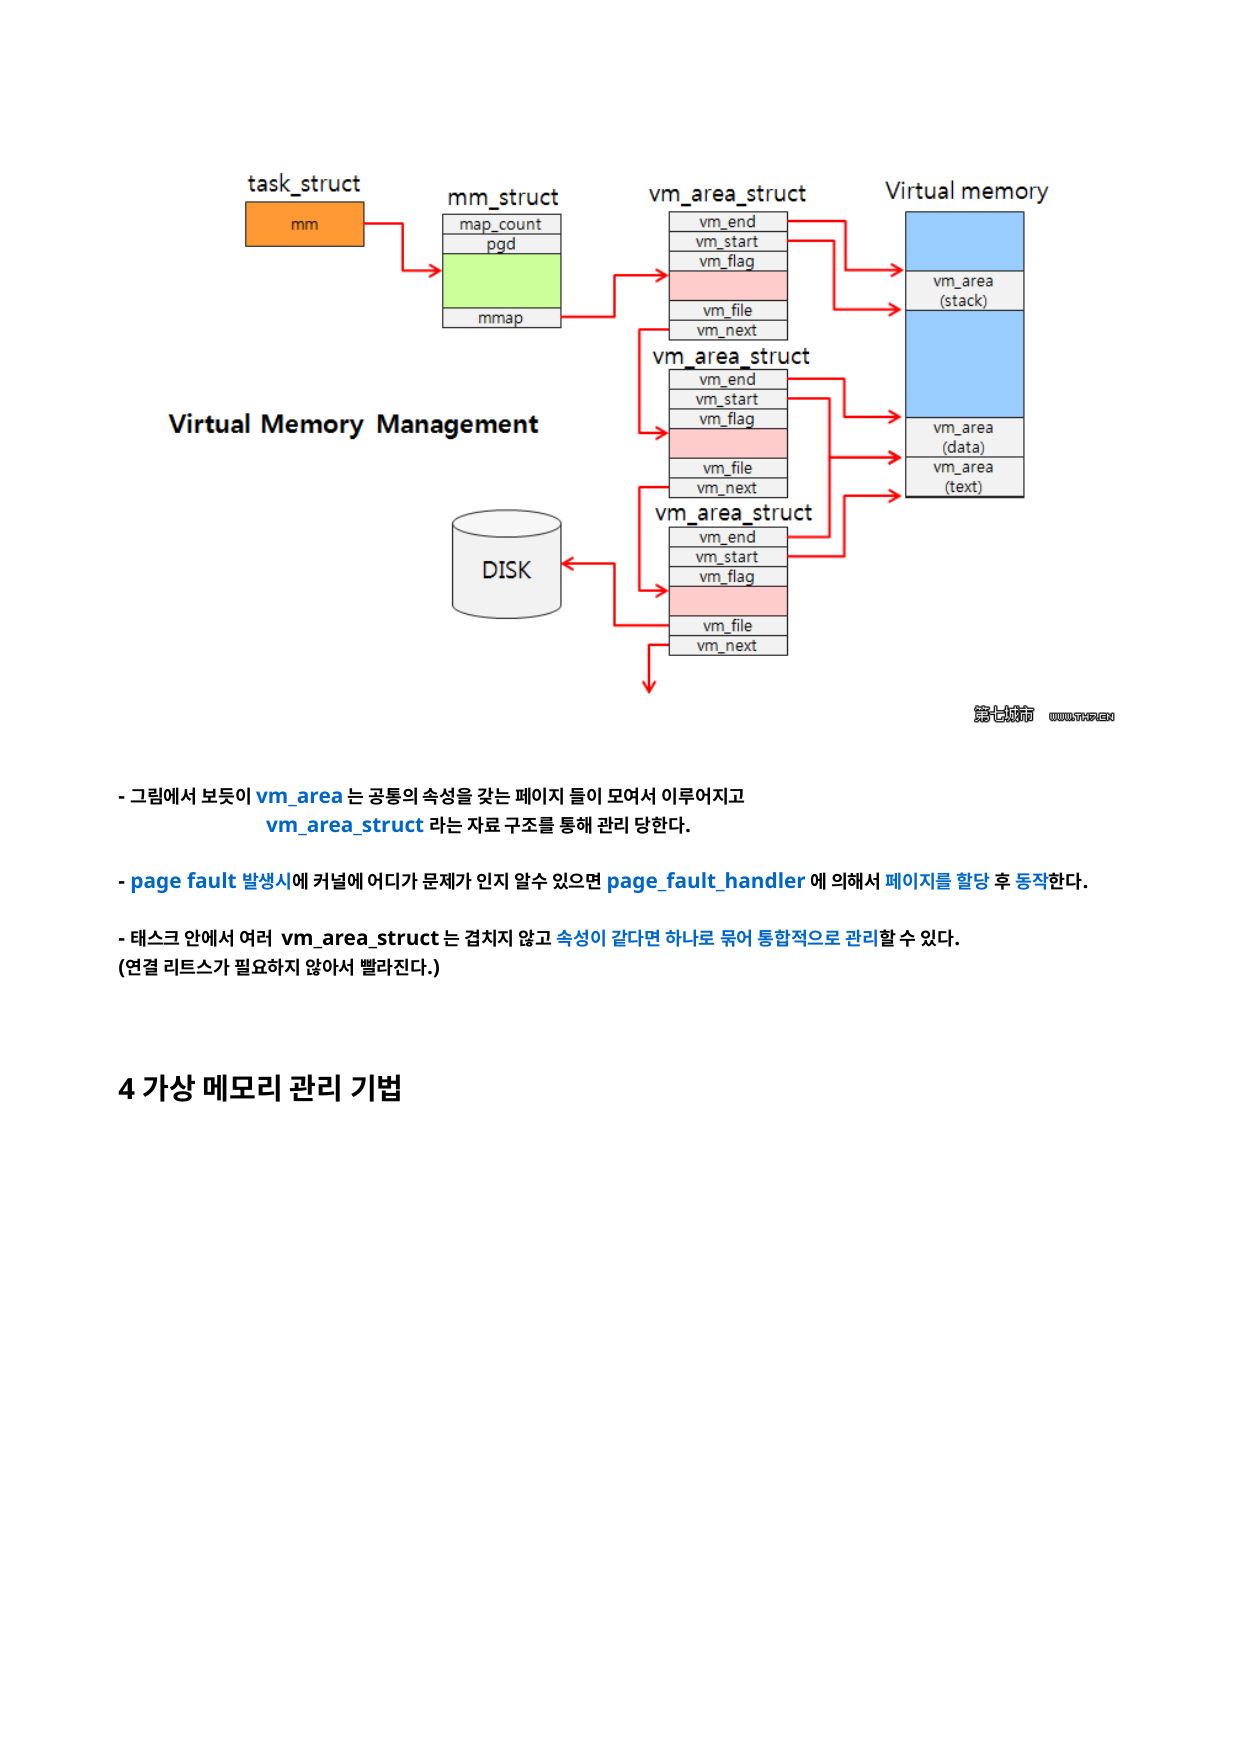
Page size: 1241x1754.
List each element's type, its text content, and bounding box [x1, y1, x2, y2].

text (연결 리트스가 필요하지 않아서 빨라진다.) [118, 952, 1122, 980]
picture [127, 144, 1117, 725]
text - page fault 발생시에 커널에 어디가 문제가 인지 알수 있으면 page_fault_handler에 의해서 페이지를 할당 후 동작한다. [118, 867, 1122, 895]
text vm_area_struct 라는 자료 구조를 통해 관리 당한다. [118, 810, 1122, 838]
text 4 가상 메모리 관리 기법 [118, 1066, 1122, 1108]
text - 태스크 안에서 여러 vm_area_struct는 겹치지 않고 속성이 같다면 하나로 묶어 통합적으로 관리할 수 있다. [118, 923, 1122, 952]
text - 그림에서 보듯이 vm_area는 공통의 속성을 갖는 페이지 들이 모여서 이루어지고 [118, 781, 1122, 810]
